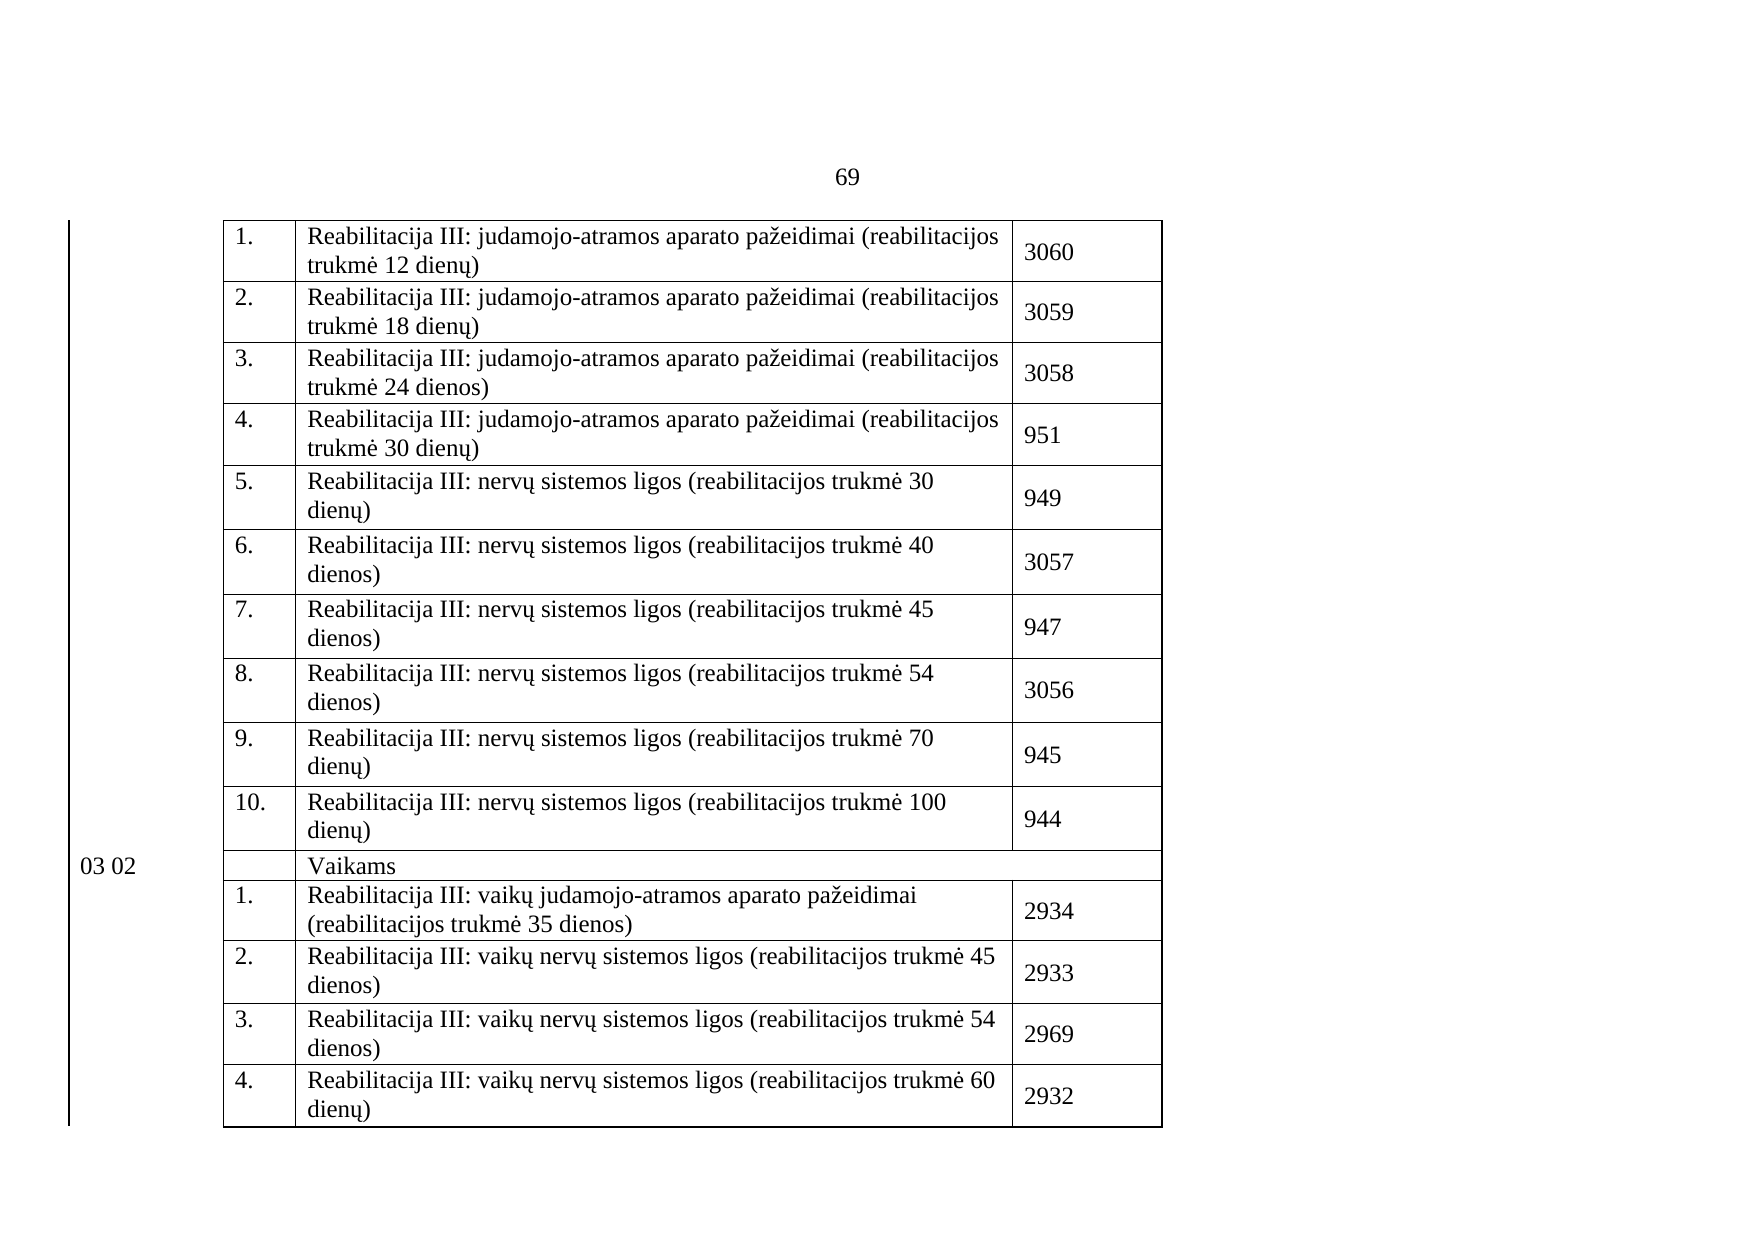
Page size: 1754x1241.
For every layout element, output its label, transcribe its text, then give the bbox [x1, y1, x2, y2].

table_cell 03 02 [70, 850, 223, 879]
table_cell 6. [224, 530, 295, 593]
table_cell Reabilitacija III: vaikų nervų sistemos ligos (reabilitacijos trukmė 45 dienos) [296, 941, 1012, 1003]
table_cell 5. [224, 466, 295, 529]
table_cell [70, 403, 223, 465]
table_cell [1163, 281, 1606, 342]
table_cell 2932 [1013, 1065, 1161, 1126]
table_cell [1163, 1003, 1606, 1064]
table_cell [1163, 529, 1606, 593]
table_cell [1163, 658, 1606, 722]
table_cell Reabilitacija III: nervų sistemos ligos (reabilitacijos trukmė 70 dienų) [296, 723, 1012, 786]
table_cell 949 [1013, 466, 1161, 529]
table_cell 1. [224, 221, 295, 281]
table_cell Reabilitacija III: vaikų nervų sistemos ligos (reabilitacijos trukmė 60 dienų) [296, 1065, 1012, 1126]
table_cell Reabilitacija III: nervų sistemos ligos (reabilitacijos trukmė 30 dienų) [296, 466, 1012, 529]
table_cell [1163, 403, 1606, 465]
table_cell [70, 1064, 223, 1126]
table_cell Reabilitacija III: judamojo-atramos aparato pažeidimai (reabilitacijos trukmė 18 dienų) [296, 282, 1012, 342]
table_cell [1163, 342, 1606, 403]
table_cell 2933 [1013, 941, 1161, 1003]
table_cell 2969 [1013, 1004, 1161, 1064]
table_cell [70, 594, 223, 657]
table_cell 9. [224, 723, 295, 786]
table_cell [1163, 850, 1606, 879]
table_cell 3057 [1013, 530, 1161, 593]
table_cell 4. [224, 404, 295, 465]
table_cell [70, 722, 223, 786]
table_cell Reabilitacija III: nervų sistemos ligos (reabilitacijos trukmė 54 dienos) [296, 659, 1012, 722]
table_cell 1. [224, 881, 295, 940]
table_cell 3. [224, 343, 295, 403]
table_cell Reabilitacija III: nervų sistemos ligos (reabilitacijos trukmė 40 dienos) [296, 530, 1012, 593]
table_cell 3060 [1013, 221, 1161, 281]
table_cell 944 [1013, 787, 1161, 850]
table_cell [70, 658, 223, 722]
table_cell 3059 [1013, 282, 1161, 342]
table_cell 951 [1013, 404, 1161, 465]
table_cell Reabilitacija III: judamojo-atramos aparato pažeidimai (reabilitacijos trukmė 24 dienos) [296, 343, 1012, 403]
table_cell Reabilitacija III: nervų sistemos ligos (reabilitacijos trukmė 100 dienų) [296, 787, 1012, 850]
table_cell Reabilitacija III: nervų sistemos ligos (reabilitacijos trukmė 45 dienos) [296, 595, 1012, 657]
table_cell [70, 940, 223, 1003]
table_cell [224, 851, 295, 879]
table_cell [70, 281, 223, 342]
table_cell Reabilitacija III: judamojo-atramos aparato pažeidimai (reabilitacijos trukmė 12 dienų) [296, 221, 1012, 281]
table_cell Reabilitacija III: vaikų nervų sistemos ligos (reabilitacijos trukmė 54 dienos) [296, 1004, 1012, 1064]
table_cell [1163, 786, 1606, 850]
table_cell [1163, 940, 1606, 1003]
table_cell 3056 [1013, 659, 1161, 722]
table_cell 8. [224, 659, 295, 722]
table_cell [70, 465, 223, 529]
table_cell 7. [224, 595, 295, 657]
table_cell 3058 [1013, 343, 1161, 403]
table_cell [1163, 722, 1606, 786]
table_cell [70, 529, 223, 593]
table_cell 3. [224, 1004, 295, 1064]
table_cell [70, 342, 223, 403]
table_cell [1163, 465, 1606, 529]
table_cell 947 [1013, 595, 1161, 657]
table_cell Reabilitacija III: judamojo-atramos aparato pažeidimai (reabilitacijos trukmė 30 dienų) [296, 404, 1012, 465]
table_cell 4. [224, 1065, 295, 1126]
table_cell [70, 786, 223, 850]
table_cell Reabilitacija III: vaikų judamojo-atramos aparato pažeidimai (reabilitacijos trukmė 35 dienos) [296, 881, 1012, 940]
table_cell [1163, 880, 1606, 940]
table_cell [70, 880, 223, 940]
table_cell 2. [224, 941, 295, 1003]
table_cell 2. [224, 282, 295, 342]
table_cell [1163, 594, 1606, 657]
table_cell [1163, 1064, 1606, 1126]
table_cell [70, 220, 223, 281]
table_cell Vaikams [296, 851, 1161, 879]
table_cell [1163, 220, 1606, 281]
table_cell 945 [1013, 723, 1161, 786]
table_cell 10. [224, 787, 295, 850]
table_cell 2934 [1013, 881, 1161, 940]
table_cell [70, 1003, 223, 1064]
